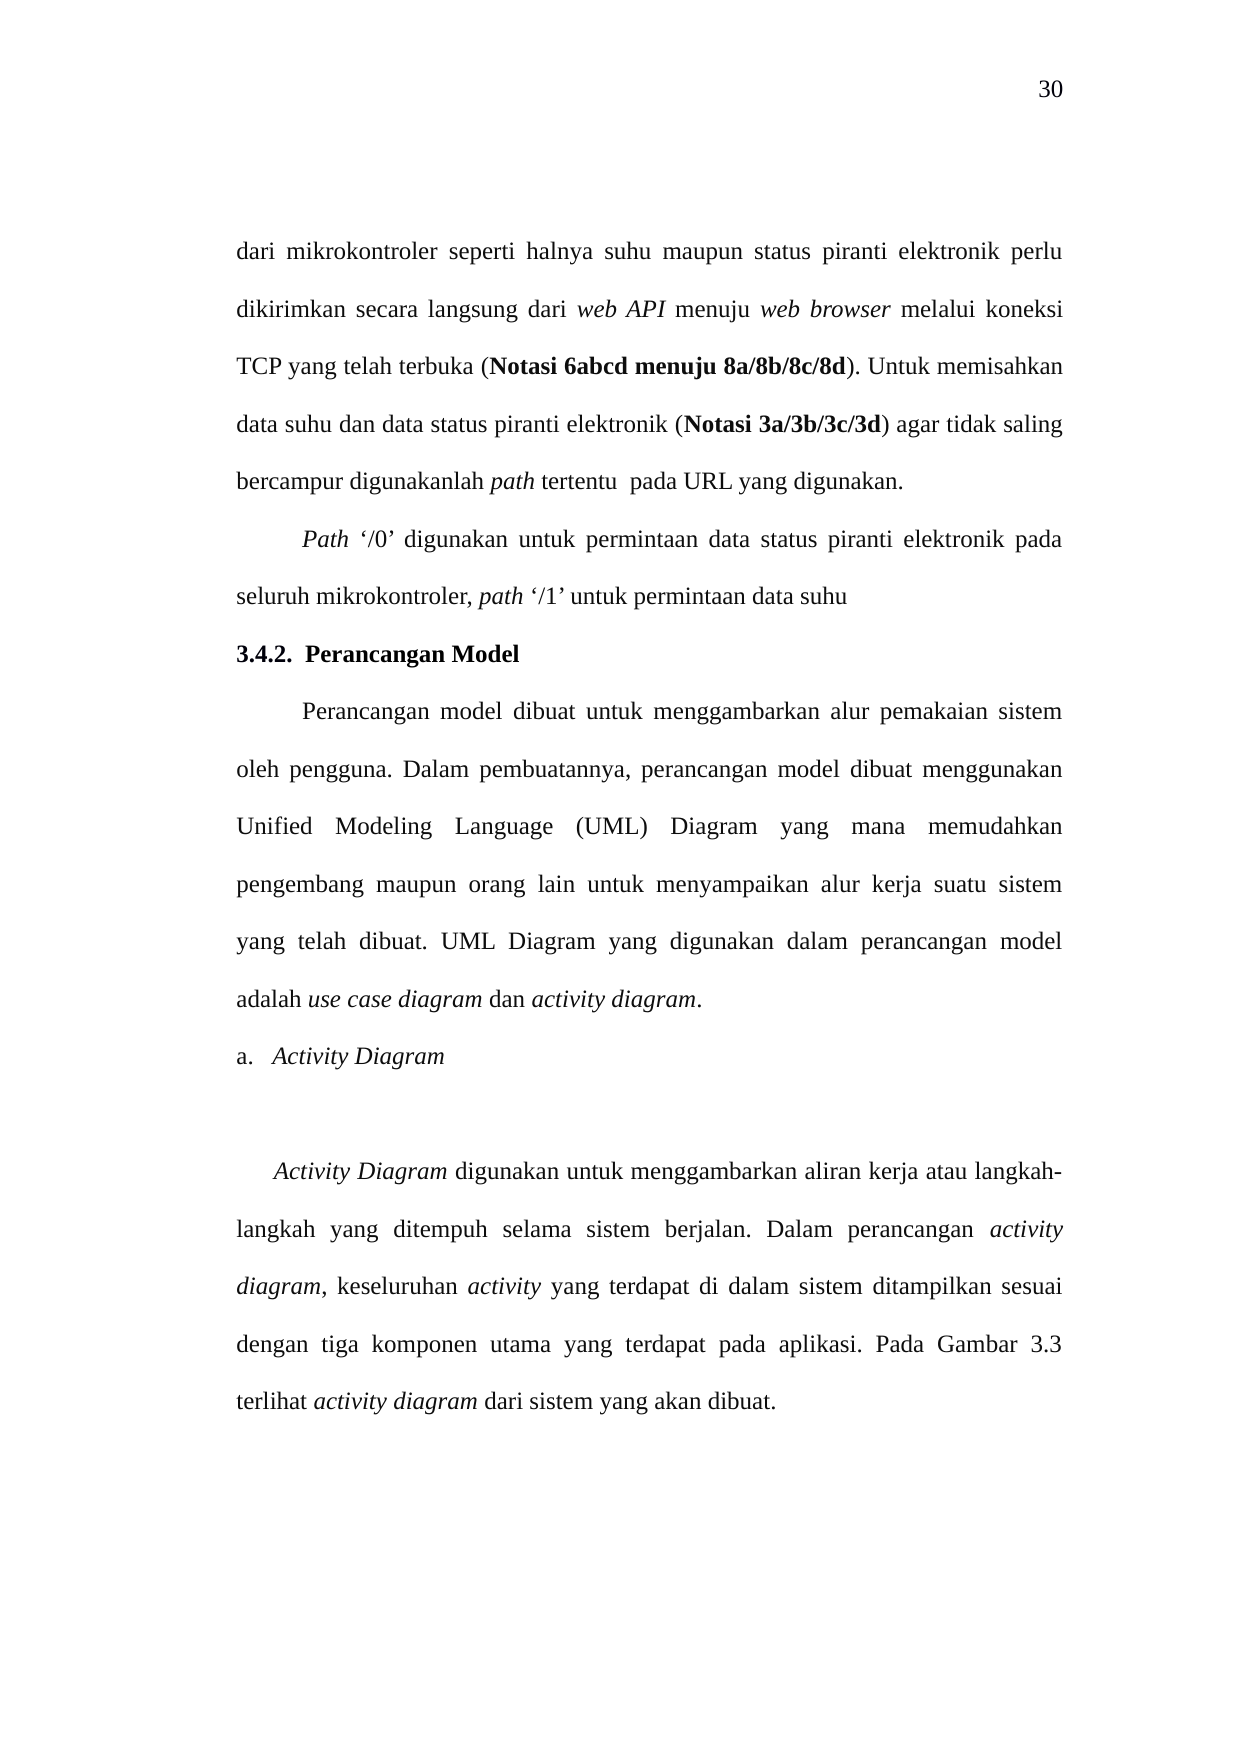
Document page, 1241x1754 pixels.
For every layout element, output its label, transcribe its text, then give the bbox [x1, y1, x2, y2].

text dari mikrokontroler seperti halnya suhu maupun status piranti elektronik perlu dikirimkan secara langsung dari web API menuju web browser melalui koneksi TCP yang telah terbuka (Notasi 6abcd menuju 8a/8b/8c/8d). Untuk memisahkan data suhu dan data status piranti elektronik (Notasi 3a/3b/3c/3d) agar tidak saling bercampur digunakanlah path tertentu pada URL yang digunakan. [236, 236, 1063, 495]
text Path ‘/0’ digunakan untuk permintaan data status piranti elektronik pada seluruh mikrokontroler, path ‘/1’ untuk permintaan data suhu [236, 524, 1063, 610]
text Activity Diagram digunakan untuk menggambarkan aliran kerja atau langkah-langkah yang ditempuh selama sistem berjalan. Dalam perancangan activity diagram, keseluruhan activity yang terdapat di dalam sistem ditampilkan sesuai dengan tiga komponen utama yang terdapat pada aplikasi. Pada Gambar 3.3 terlihat activity diagram dari sistem yang akan dibuat. [236, 1156, 1063, 1415]
text a. Activity Diagram [236, 1041, 1063, 1070]
subtitle 3.4.2. Perancangan Model [236, 639, 1063, 667]
text Perancangan model dibuat untuk menggambarkan alur pemakaian sistem oleh pengguna. Dalam pembuatannya, perancangan model dibuat menggunakan Unified Modeling Language (UML) Diagram yang mana memudahkan pengembang maupun orang lain untuk menyampaikan alur kerja suatu sistem yang telah dibuat. UML Diagram yang digunakan dalam perancangan model adalah use case diagram dan activity diagram. [236, 696, 1063, 1012]
